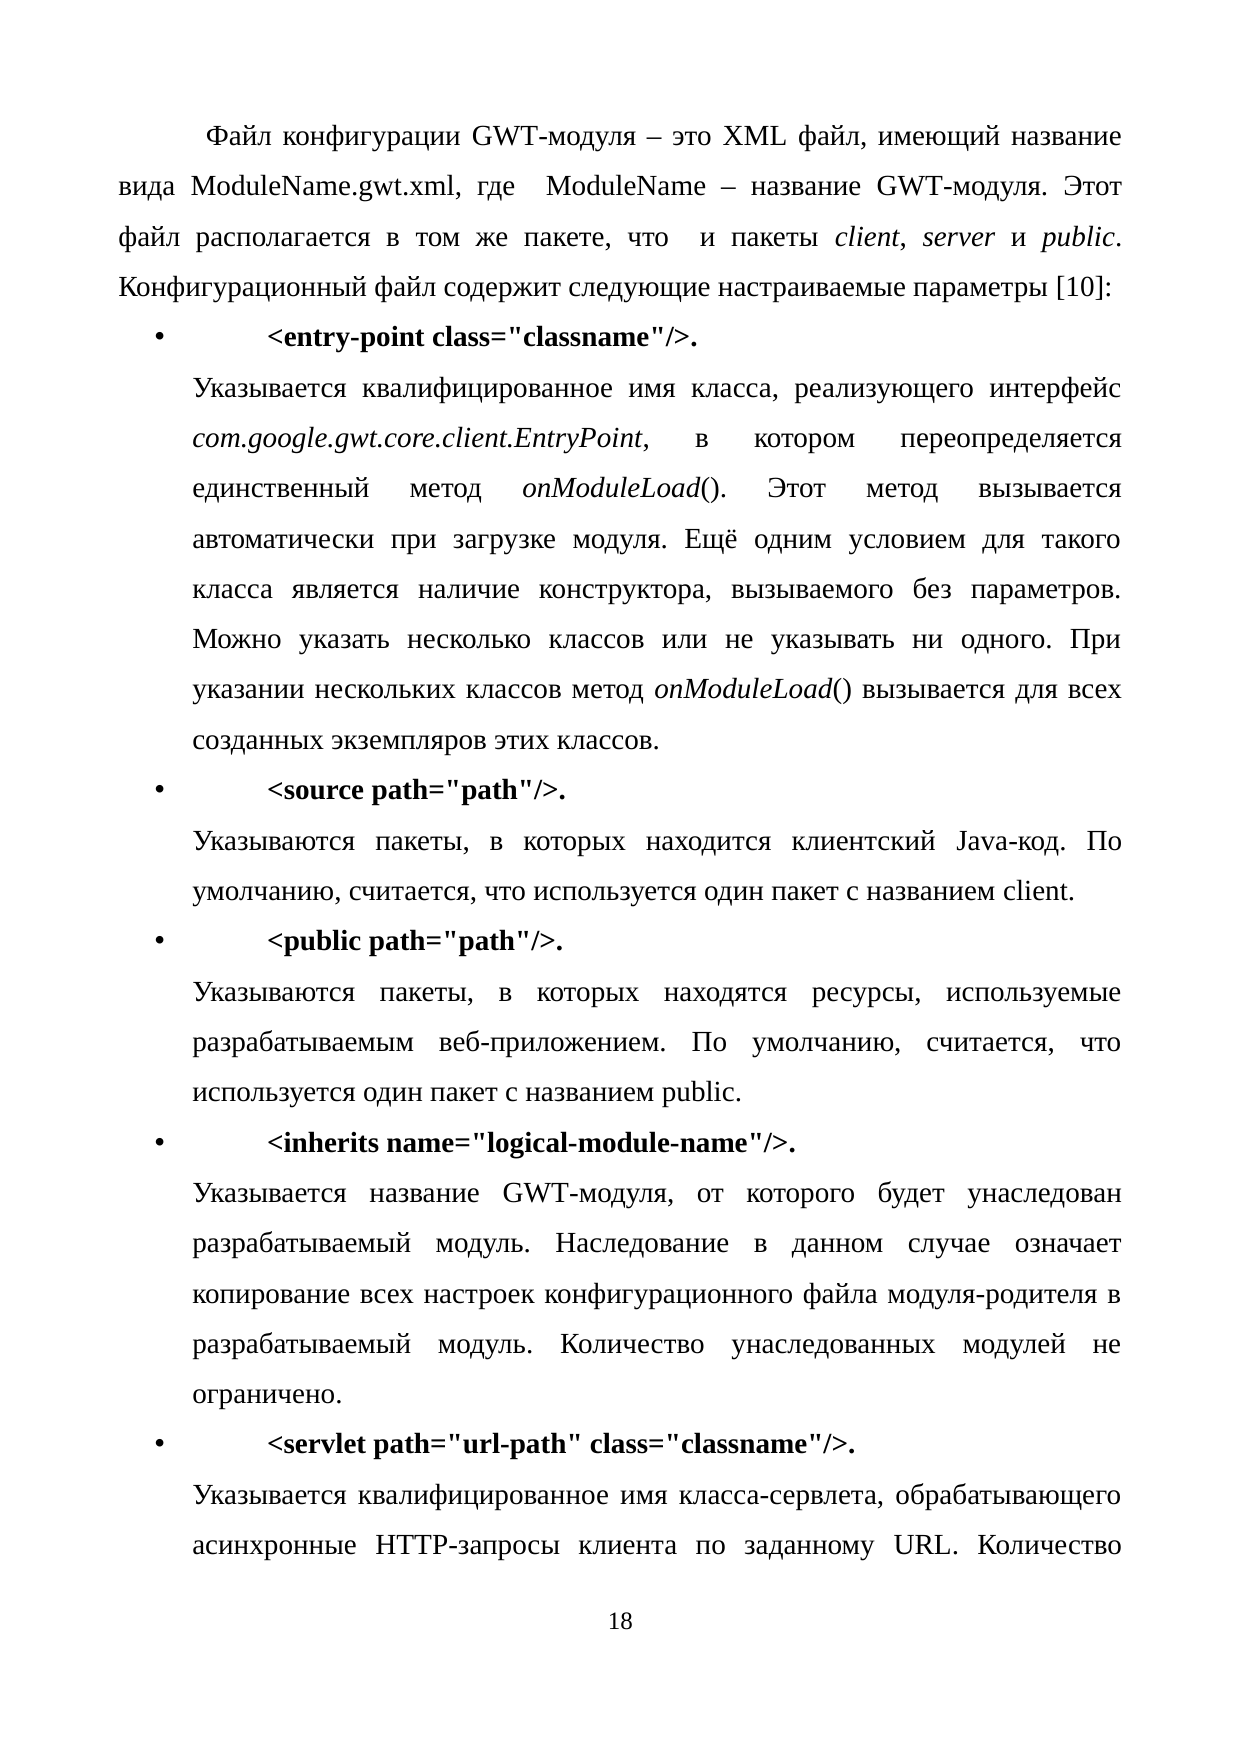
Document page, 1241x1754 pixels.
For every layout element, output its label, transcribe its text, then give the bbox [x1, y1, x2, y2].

list <public path="path"/>. [154, 923, 1122, 957]
list Указывается квалифицированное имя класса-сервлета, обрабатывающего асинхронные HTTP-запросы клиента по заданному URL. Количество [154, 1477, 1122, 1561]
list Указывается квалифицированное имя класса, реализующего интерфейс com.google.gwt.core.client.EntryPoint, в котором переопределяется единственный метод onModuleLoad(). Этот метод вызывается автоматически при загрузке модуля. Ещё одним условием для такого класса является наличие конструктора, вызываемого без параметров. Можно указать несколько классов или не указывать ни одного. При указании нескольких классов метод onModuleLoad() вызывается для всех созданных экземпляров этих классов. [154, 370, 1122, 756]
list Указывается название GWT-модуля, от которого будет унаследован разрабатываемый модуль. Наследование в данном случае означает копирование всех настроек конфигурационного файла модуля-родителя в разрабатываемый модуль. Количество унаследованных модулей не ограничено. [154, 1175, 1122, 1410]
text Файл конфигурации GWT-модуля – это XML файл, имеющий название вида ModuleName.gwt.xml, где ModuleName – название GWT-модуля. Этот файл располагается в том же пакете, что и пакеты client, server и public. Конфигурационный файл содержит следующие настраиваемые параметры [10]: [118, 118, 1122, 303]
list <inherits name="logical-module-name"/>. [154, 1125, 1122, 1158]
list Указываются пакеты, в которых находятся ресурсы, используемые разрабатываемым веб-приложением. По умолчанию, считается, что используется один пакет с названием public. [154, 974, 1122, 1108]
list Указываются пакеты, в которых находится клиентский Java-код. По умолчанию, считается, что используется один пакет с названием client. [154, 823, 1122, 907]
list <servlet path="url-path" class="classname"/>. [154, 1427, 1122, 1460]
list <source path="path"/>. [154, 772, 1122, 806]
list <entry-point class="classname"/>. [154, 319, 1122, 353]
